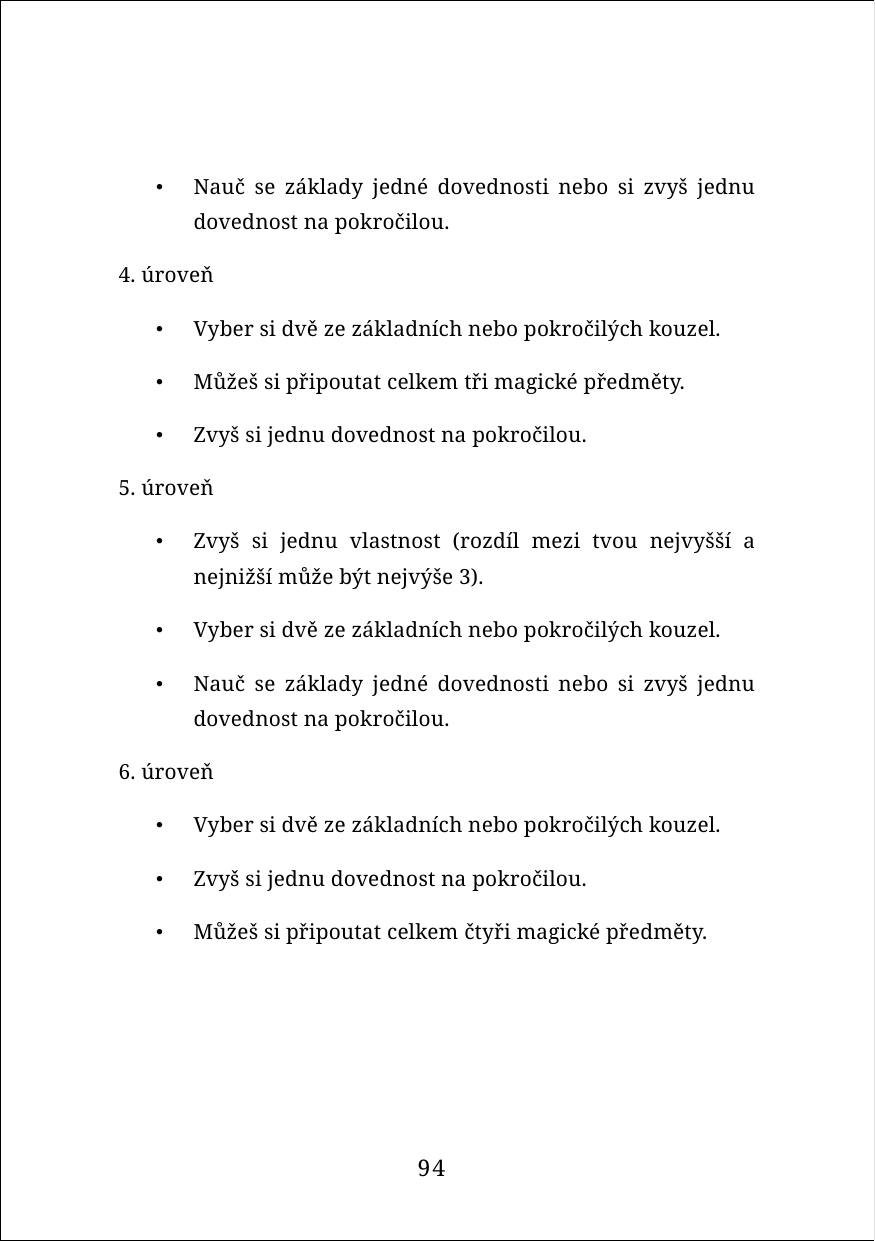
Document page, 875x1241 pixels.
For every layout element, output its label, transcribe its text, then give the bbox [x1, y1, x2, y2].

list Zvyš si jednu dovednost na pokročilou. [156, 864, 756, 892]
list Zvyš si jednu vlastnost (rozdíl mezi tvou nejvyšší a nejnižší může být nejvýše 3). [156, 527, 756, 591]
list Vyber si dvě ze základních nebo pokročilých kouzel. [156, 615, 756, 644]
text 5. úroveň [118, 473, 756, 502]
text 4. úroveň [118, 261, 756, 289]
text 6. úroveň [118, 757, 756, 786]
list Vyber si dvě ze základních nebo pokročilých kouzel. [156, 314, 756, 342]
list Vyber si dvě ze základních nebo pokročilých kouzel. [156, 811, 756, 839]
list Zvyš si jednu dovednost na pokročilou. [156, 420, 756, 449]
list Nauč se základy jedné dovednosti nebo si zvyš jednu dovednost na pokročilou. [156, 669, 756, 733]
list Můžeš si připoutat celkem čtyři magické předměty. [156, 917, 756, 946]
list Můžeš si připoutat celkem tři magické předměty. [156, 367, 756, 395]
list Nauč se základy jedné dovednosti nebo si zvyš jednu dovednost na pokročilou. [156, 172, 756, 236]
